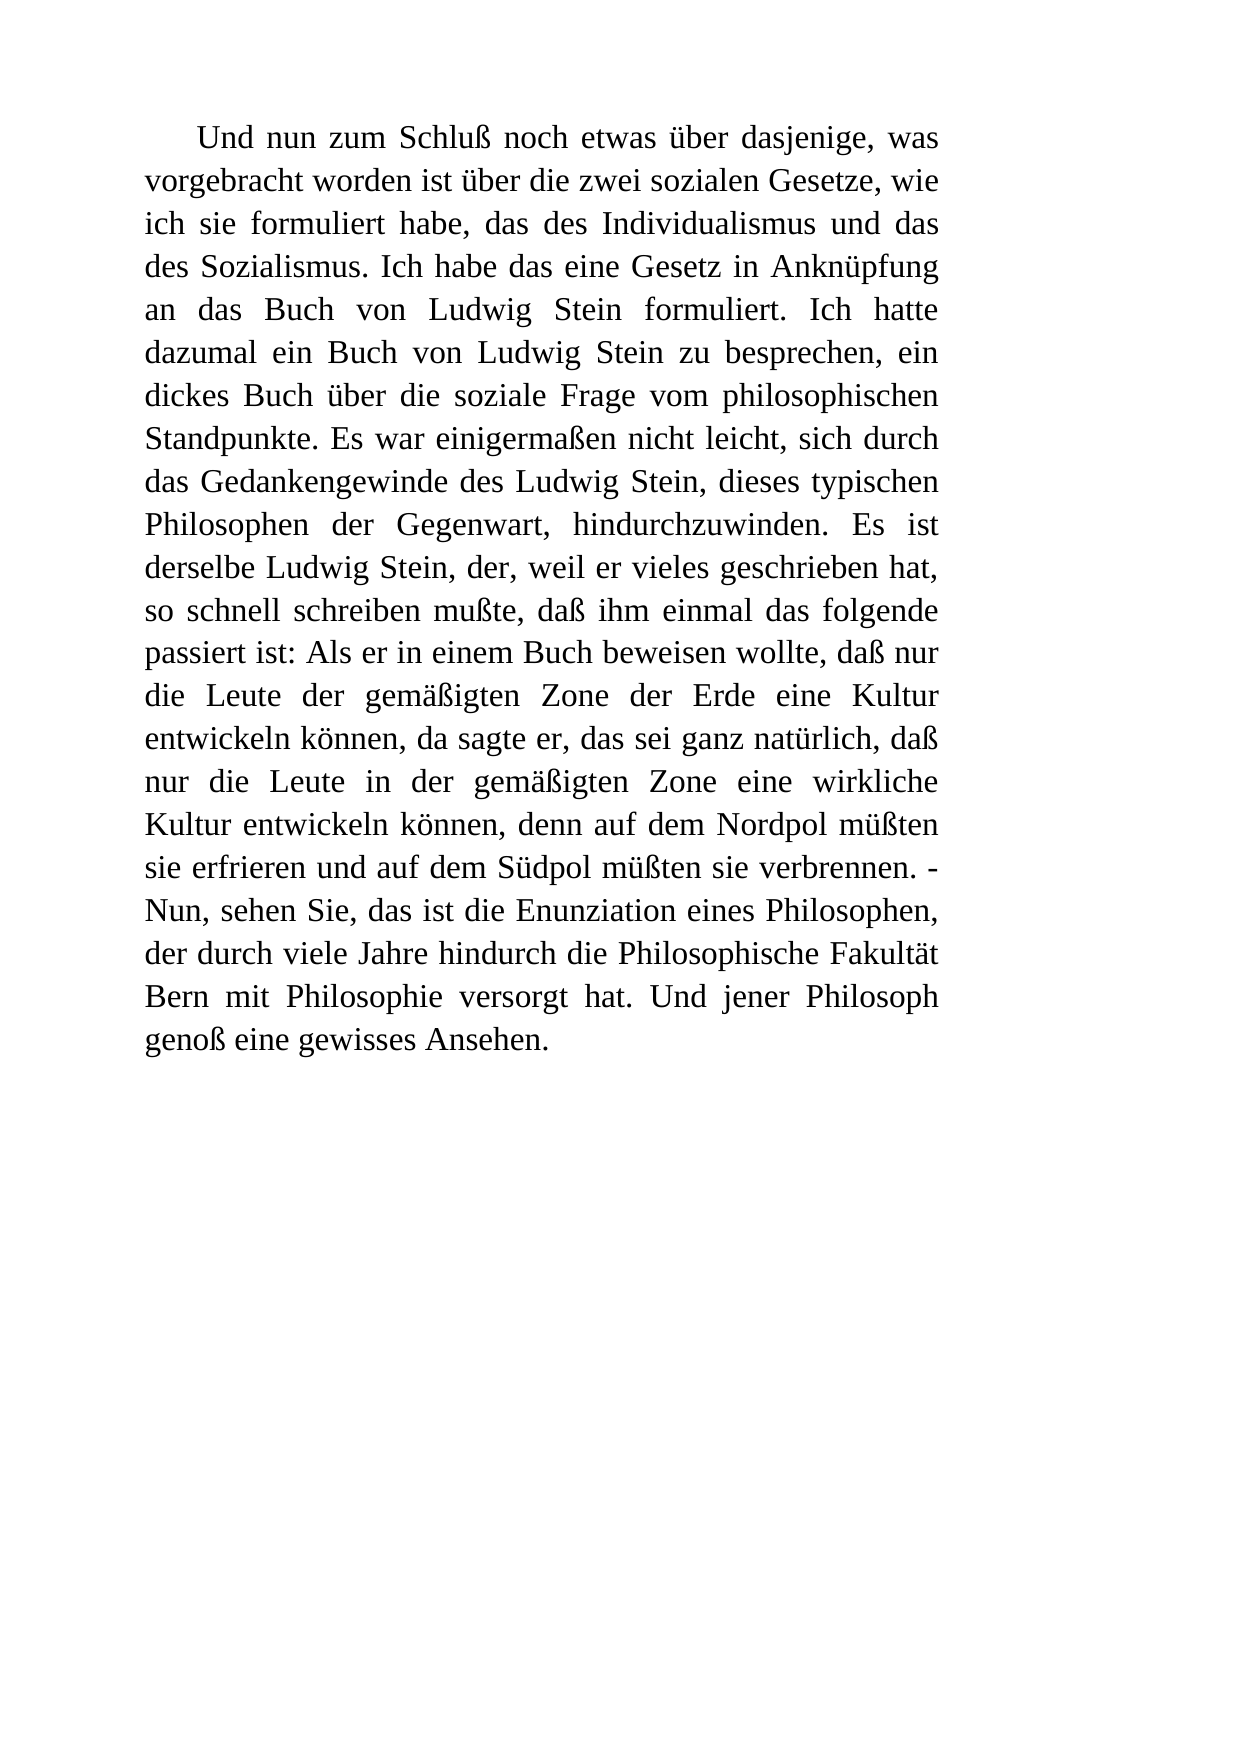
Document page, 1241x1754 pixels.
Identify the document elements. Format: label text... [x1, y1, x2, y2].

text Und nun zum Schluß noch etwas über dasjenige, was vorgebracht worden ist über die zwei sozialen Gesetze, wie ich sie formuliert habe, das des Individualismus und das des Sozialismus. Ich habe das eine Gesetz in Anknüpfung an das Buch von Ludwig Stein formuliert. Ich hatte dazumal ein Buch von Ludwig Stein zu besprechen, ein dickes Buch über die soziale Frage vom philosophischen Standpunkte. Es war einigermaßen nicht leicht, sich durch das Gedankengewinde des Ludwig Stein, dieses typischen Philosophen der Gegenwart, hindurchzuwinden. Es ist derselbe Ludwig Stein, der, weil er vieles geschrieben hat, so schnell schreiben mußte, daß ihm einmal das folgende passiert ist: Als er in einem Buch beweisen wollte, daß nur die Leute der gemäßigten Zone der Erde eine Kultur entwickeln können, da sagte er, das sei ganz natürlich, daß nur die Leute in der gemäßigten Zone eine wirkliche Kultur entwickeln können, denn auf dem Nordpol müßten sie erfrieren und auf dem Südpol müßten sie verbrennen. - Nun, sehen Sie, das ist die Enunziation eines Philosophen, der durch viele Jahre hindurch die Philosophische Fakultät Bern mit Philosophie versorgt hat. Und jener Philosoph genoß eine gewisses Ansehen. [144, 118, 939, 1057]
